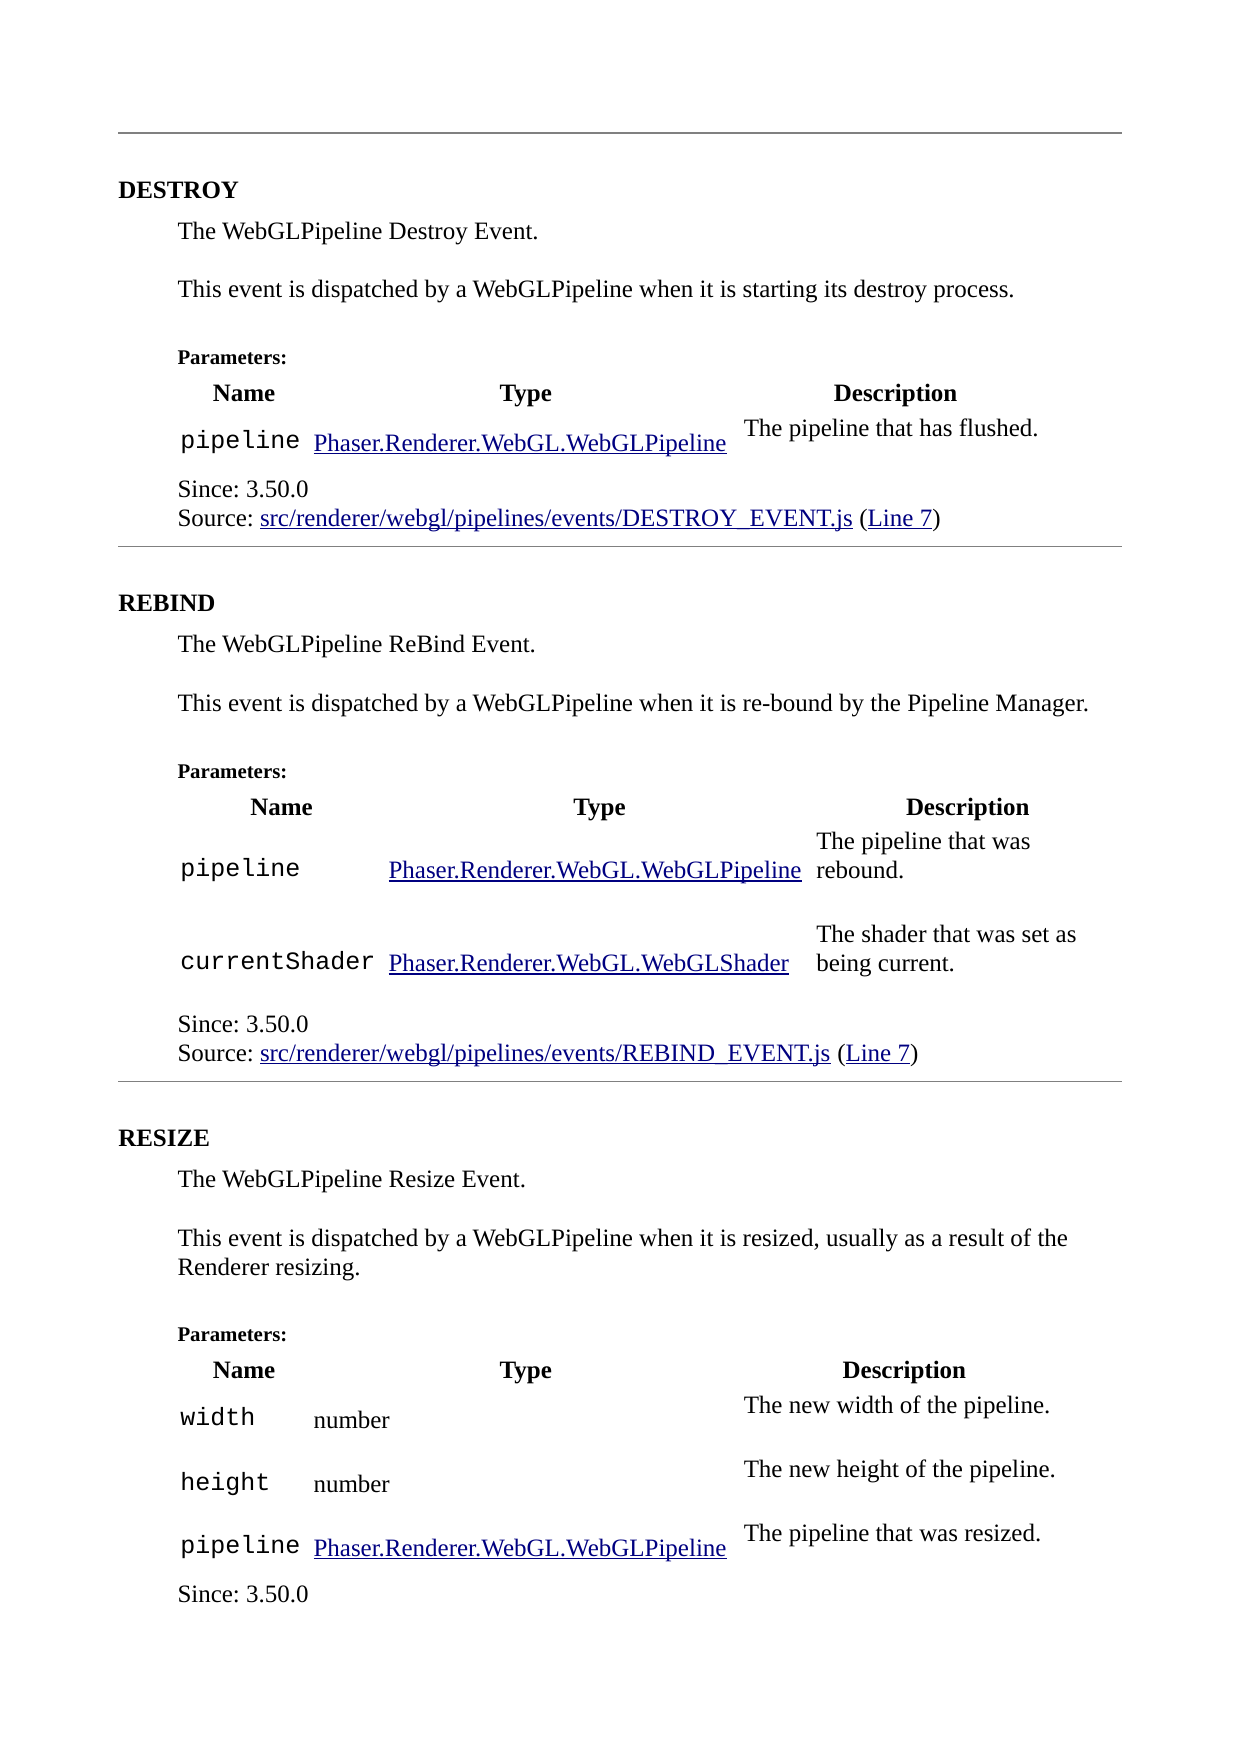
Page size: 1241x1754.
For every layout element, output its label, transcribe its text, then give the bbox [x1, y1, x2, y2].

table_cell Phaser.Renderer.WebGL.WebGLPipeline [385, 824, 813, 916]
subtitle DESTROY [118, 175, 1122, 204]
list The WebGLPipeline Destroy Event. [177, 216, 1122, 245]
table_header Name [177, 375, 310, 410]
subtitle Since: 3.50.0 [177, 1579, 1122, 1608]
subtitle Source: src/renderer/webgl/pipelines/events/DESTROY_EVENT.js (Line 7) [177, 503, 1122, 532]
table_cell pipeline [177, 824, 385, 916]
table_cell Phaser.Renderer.WebGL.WebGLPipeline [310, 410, 741, 474]
table_cell Phaser.Renderer.WebGL.WebGLShader [385, 916, 813, 1009]
table_header Description [741, 375, 1050, 410]
subtitle RESIZE [118, 1123, 1122, 1152]
subtitle Source: src/renderer/webgl/pipelines/events/REBIND_EVENT.js (Line 7) [177, 1038, 1122, 1067]
table_cell The pipeline that was rebound. [813, 824, 1122, 916]
subtitle Parameters: [177, 1322, 1122, 1346]
table_cell currentShader [177, 916, 385, 1009]
table_header Description [741, 1353, 1068, 1387]
table_cell number [310, 1451, 741, 1515]
table_cell width [177, 1387, 310, 1451]
table_cell The shader that was set as being current. [813, 916, 1122, 1009]
subtitle REBIND [118, 588, 1122, 617]
table_header Type [385, 789, 813, 823]
table_cell The new width of the pipeline. [741, 1387, 1068, 1451]
table_cell The pipeline that was resized. [741, 1515, 1068, 1579]
table_cell Phaser.Renderer.WebGL.WebGLPipeline [310, 1515, 741, 1579]
table_cell pipeline [177, 1515, 310, 1579]
table_cell The new height of the pipeline. [741, 1451, 1068, 1515]
subtitle Parameters: [177, 758, 1122, 783]
list This event is dispatched by a WebGLPipeline when it is resized, usually as a result of the Renderer resizing. [177, 1223, 1122, 1280]
list This event is dispatched by a WebGLPipeline when it is starting its destroy process. [177, 274, 1122, 303]
table_header Name [177, 1353, 310, 1387]
table_cell height [177, 1451, 310, 1515]
table_header Type [310, 375, 741, 410]
list This event is dispatched by a WebGLPipeline when it is re-bound by the Pipeline Manager. [177, 688, 1122, 717]
table_header Description [813, 789, 1122, 823]
table_header Name [177, 789, 385, 823]
list The WebGLPipeline Resize Event. [177, 1164, 1122, 1193]
table_cell The pipeline that has flushed. [741, 410, 1050, 474]
subtitle Parameters: [177, 345, 1122, 369]
table_cell number [310, 1387, 741, 1451]
list The WebGLPipeline ReBind Event. [177, 629, 1122, 658]
table_cell pipeline [177, 410, 310, 474]
subtitle Since: 3.50.0 [177, 474, 1122, 503]
subtitle Since: 3.50.0 [177, 1009, 1122, 1038]
table_header Type [310, 1353, 741, 1387]
